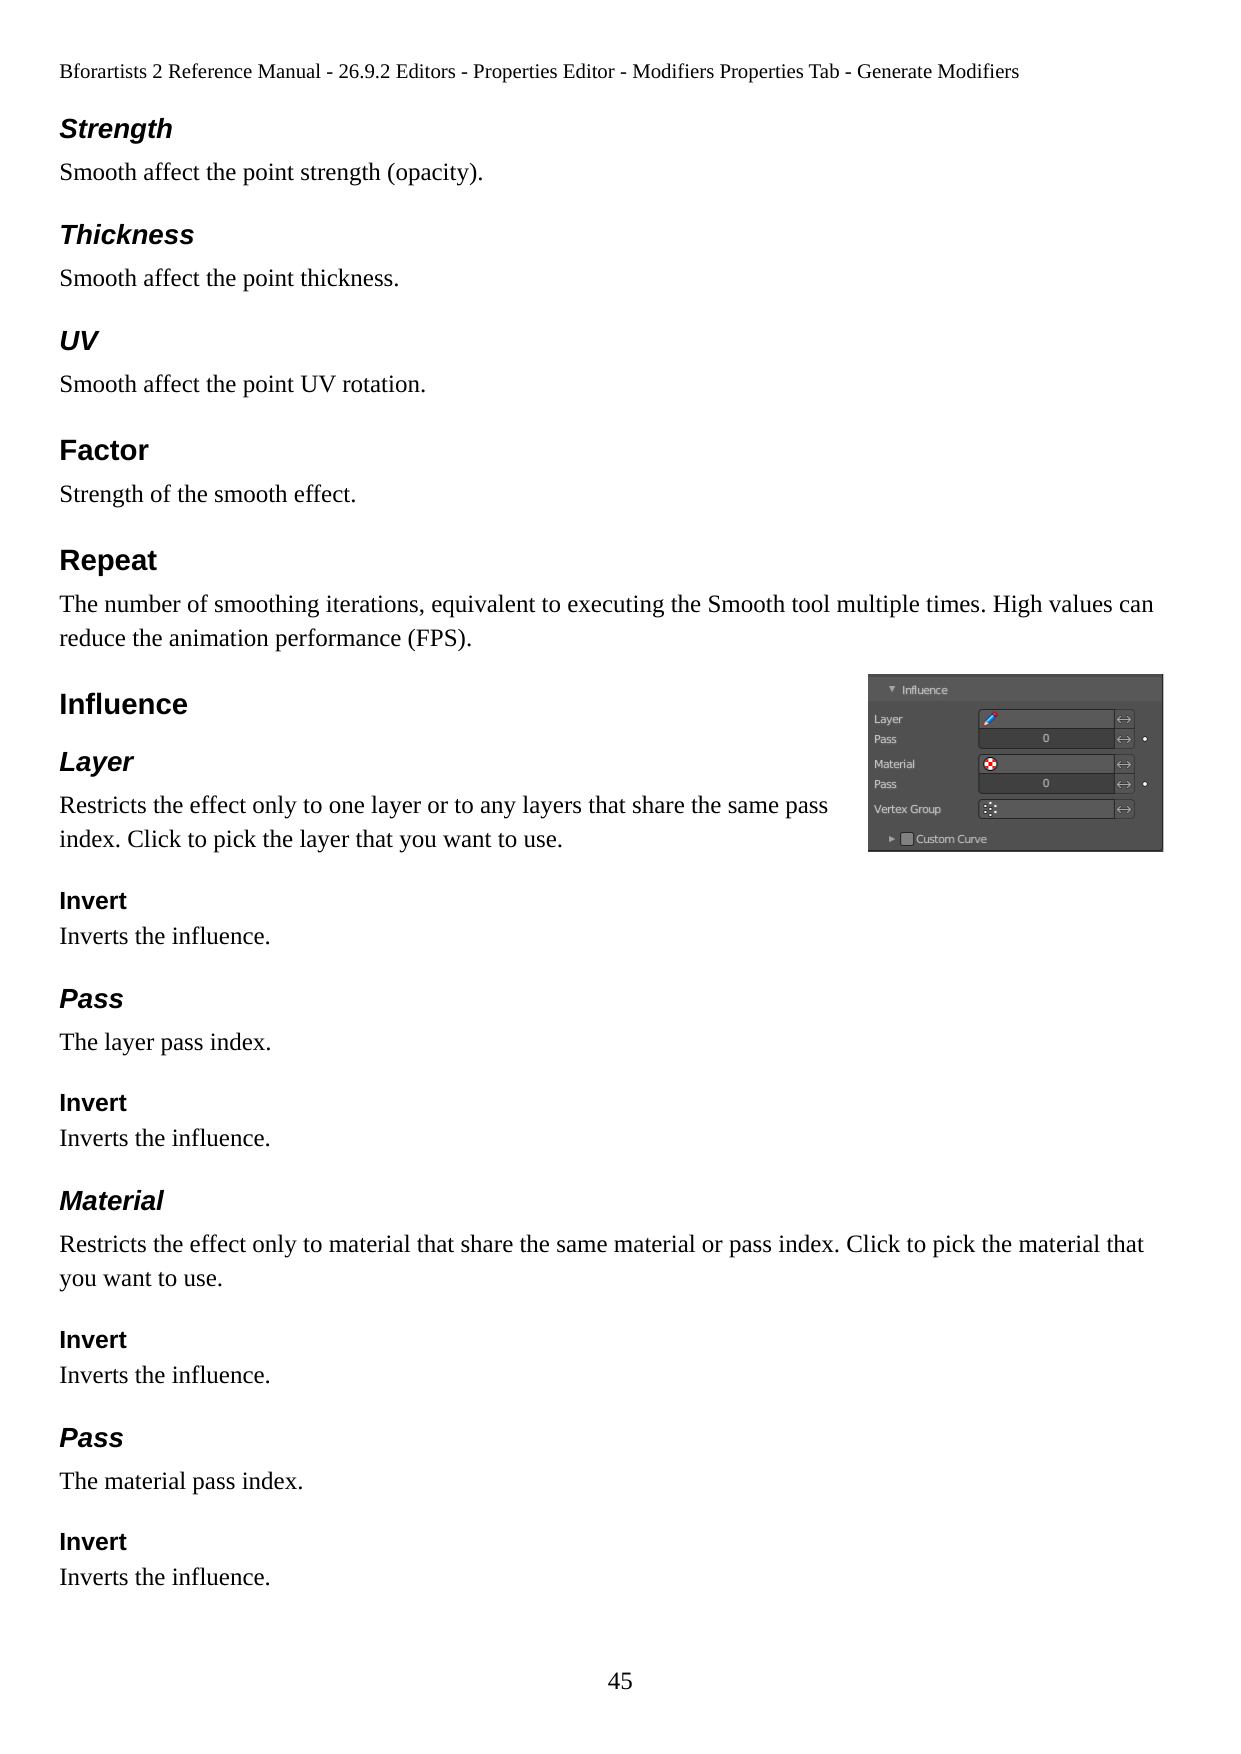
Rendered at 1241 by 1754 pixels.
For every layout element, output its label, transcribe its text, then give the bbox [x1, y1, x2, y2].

subtitle Invert [59, 1325, 1181, 1353]
text The layer pass index. [59, 1027, 1181, 1055]
text Inverts the influence. [59, 1123, 1181, 1152]
text Inverts the influence. [59, 921, 1181, 949]
subtitle Material [59, 1184, 1181, 1216]
text Smooth affect the point strength (opacity). [59, 157, 1181, 186]
text Restricts the effect only to one layer or to any layers that share the same pass index. Click to pick the layer that you want to use. [59, 790, 1181, 853]
subtitle Factor [59, 432, 1181, 466]
subtitle Invert [59, 886, 1181, 914]
subtitle Pass [59, 1421, 1181, 1453]
text Restricts the effect only to material that share the same material or pass index. Click to pick the material that you want to use. [59, 1229, 1181, 1292]
subtitle Thickness [59, 218, 1181, 250]
subtitle Invert [59, 1088, 1181, 1117]
text Inverts the influence. [59, 1360, 1181, 1388]
subtitle UV [59, 324, 1181, 356]
picture [868, 674, 1164, 852]
subtitle Pass [59, 982, 1181, 1014]
subtitle Strength [59, 113, 1181, 144]
text The number of smoothing iterations, equivalent to executing the Smooth tool multiple times. High values can reduce the animation performance (FPS). [59, 589, 1181, 652]
subtitle Repeat [59, 542, 1181, 576]
text The material pass index. [59, 1466, 1181, 1494]
subtitle [1164, 746, 1181, 777]
text Strength of the smooth effect. [59, 479, 1181, 507]
text Smooth affect the point thickness. [59, 263, 1181, 292]
text Inverts the influence. [59, 1562, 1181, 1591]
subtitle Influence [59, 687, 868, 721]
subtitle Invert [59, 1527, 1181, 1556]
subtitle [1164, 687, 1181, 721]
subtitle Layer [59, 746, 868, 777]
text Smooth affect the point UV rotation. [59, 369, 1181, 398]
